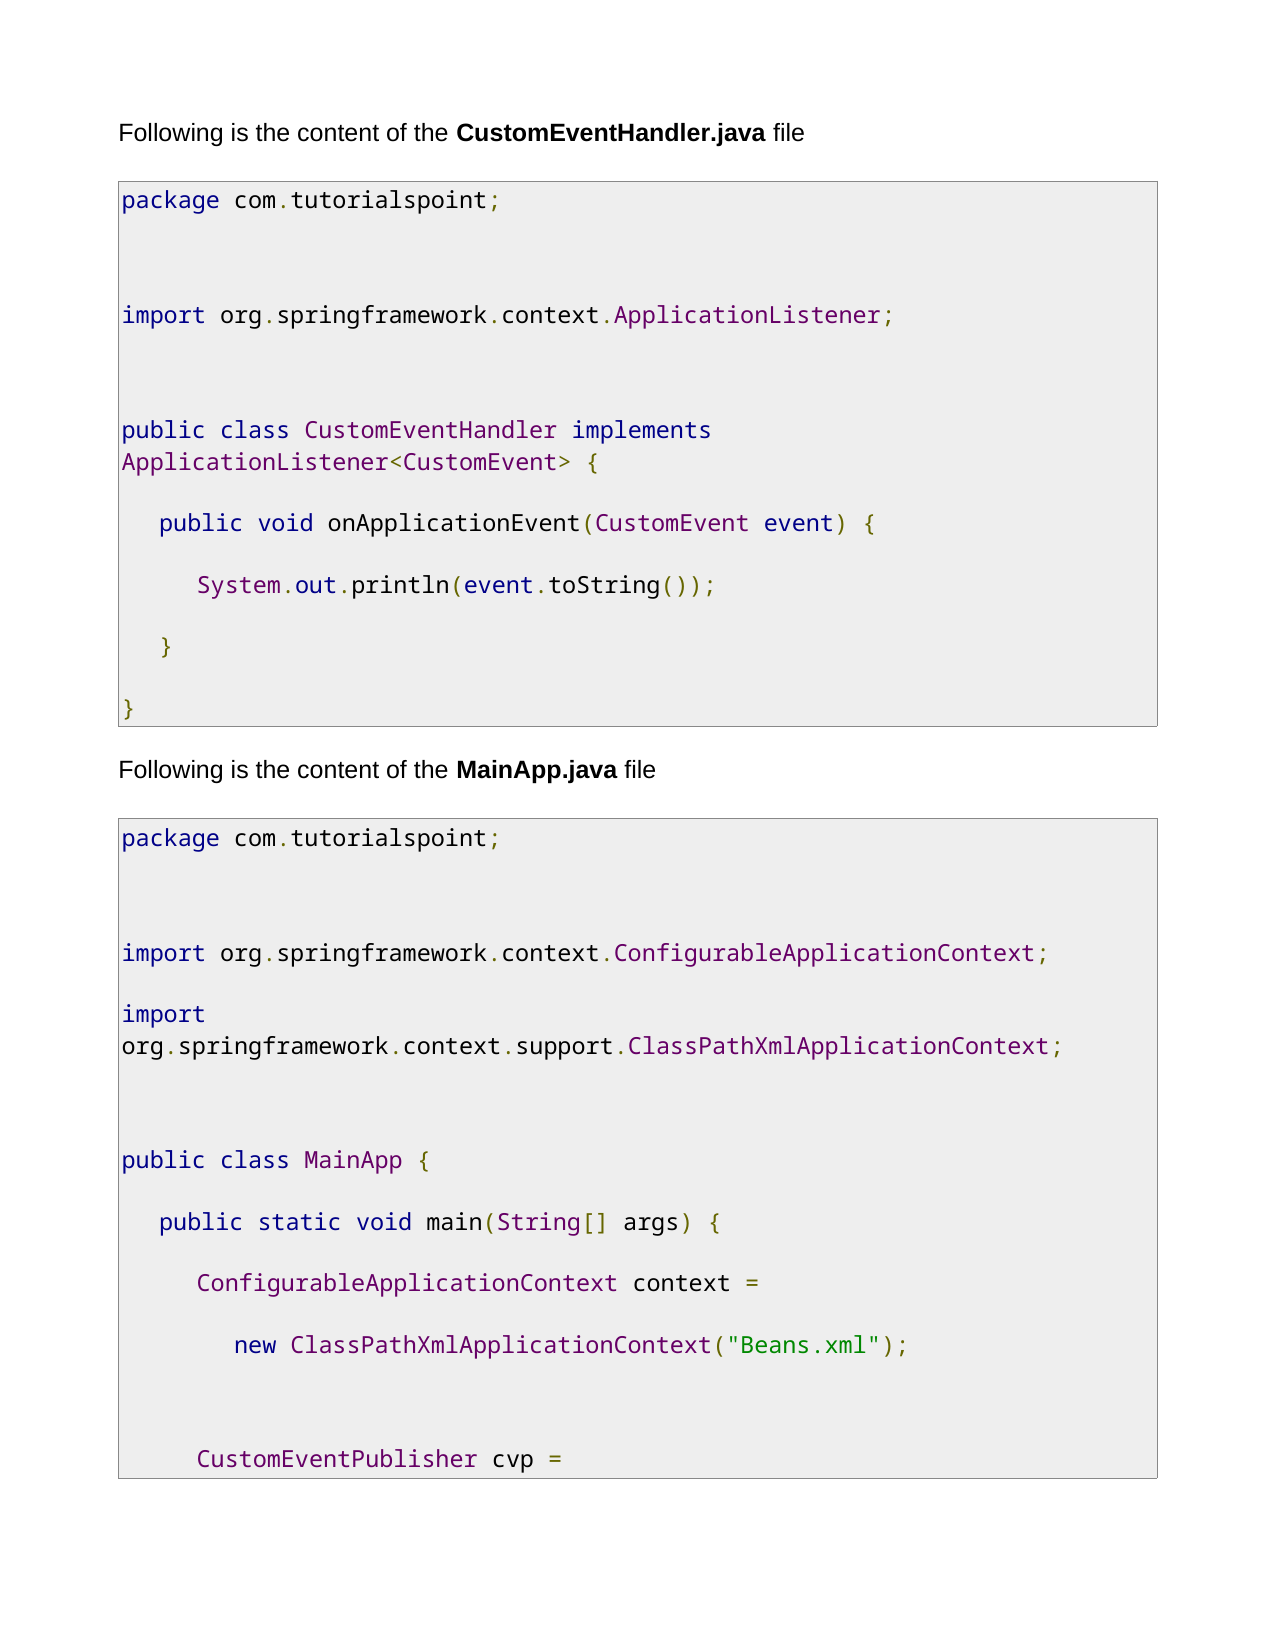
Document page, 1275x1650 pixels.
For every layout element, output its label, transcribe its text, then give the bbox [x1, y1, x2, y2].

text new ClassPathXmlApplicationContext("Beans.xml"); [119, 1325, 1157, 1360]
text import org.springframework.context.ApplicationListener; [119, 295, 1157, 330]
text package com.tutorialspoint; [119, 819, 1157, 853]
text public class MainApp { [119, 1141, 1157, 1176]
text import org.springframework.context.support.ClassPathXmlApplicationContext; [119, 994, 1157, 1061]
text ConfigurableApplicationContext context = [119, 1263, 1157, 1299]
text } [119, 626, 1157, 661]
text System.out.println(event.toString()); [119, 565, 1157, 600]
text Following is the content of the CustomEventHandler.java file [118, 118, 1157, 147]
text } [119, 688, 1157, 726]
text public static void main(String[] args) { [119, 1202, 1157, 1237]
text Following is the content of the MainApp.java file [118, 756, 1157, 784]
text public class CustomEventHandler implements ApplicationListener<CustomEvent> { [119, 410, 1157, 477]
text CustomEventPublisher cvp = [119, 1439, 1157, 1478]
text package com.tutorialspoint; [119, 182, 1157, 216]
text import org.springframework.context.ConfigurableApplicationContext; [119, 933, 1157, 968]
text public void onApplicationEvent(CustomEvent event) { [119, 503, 1157, 538]
